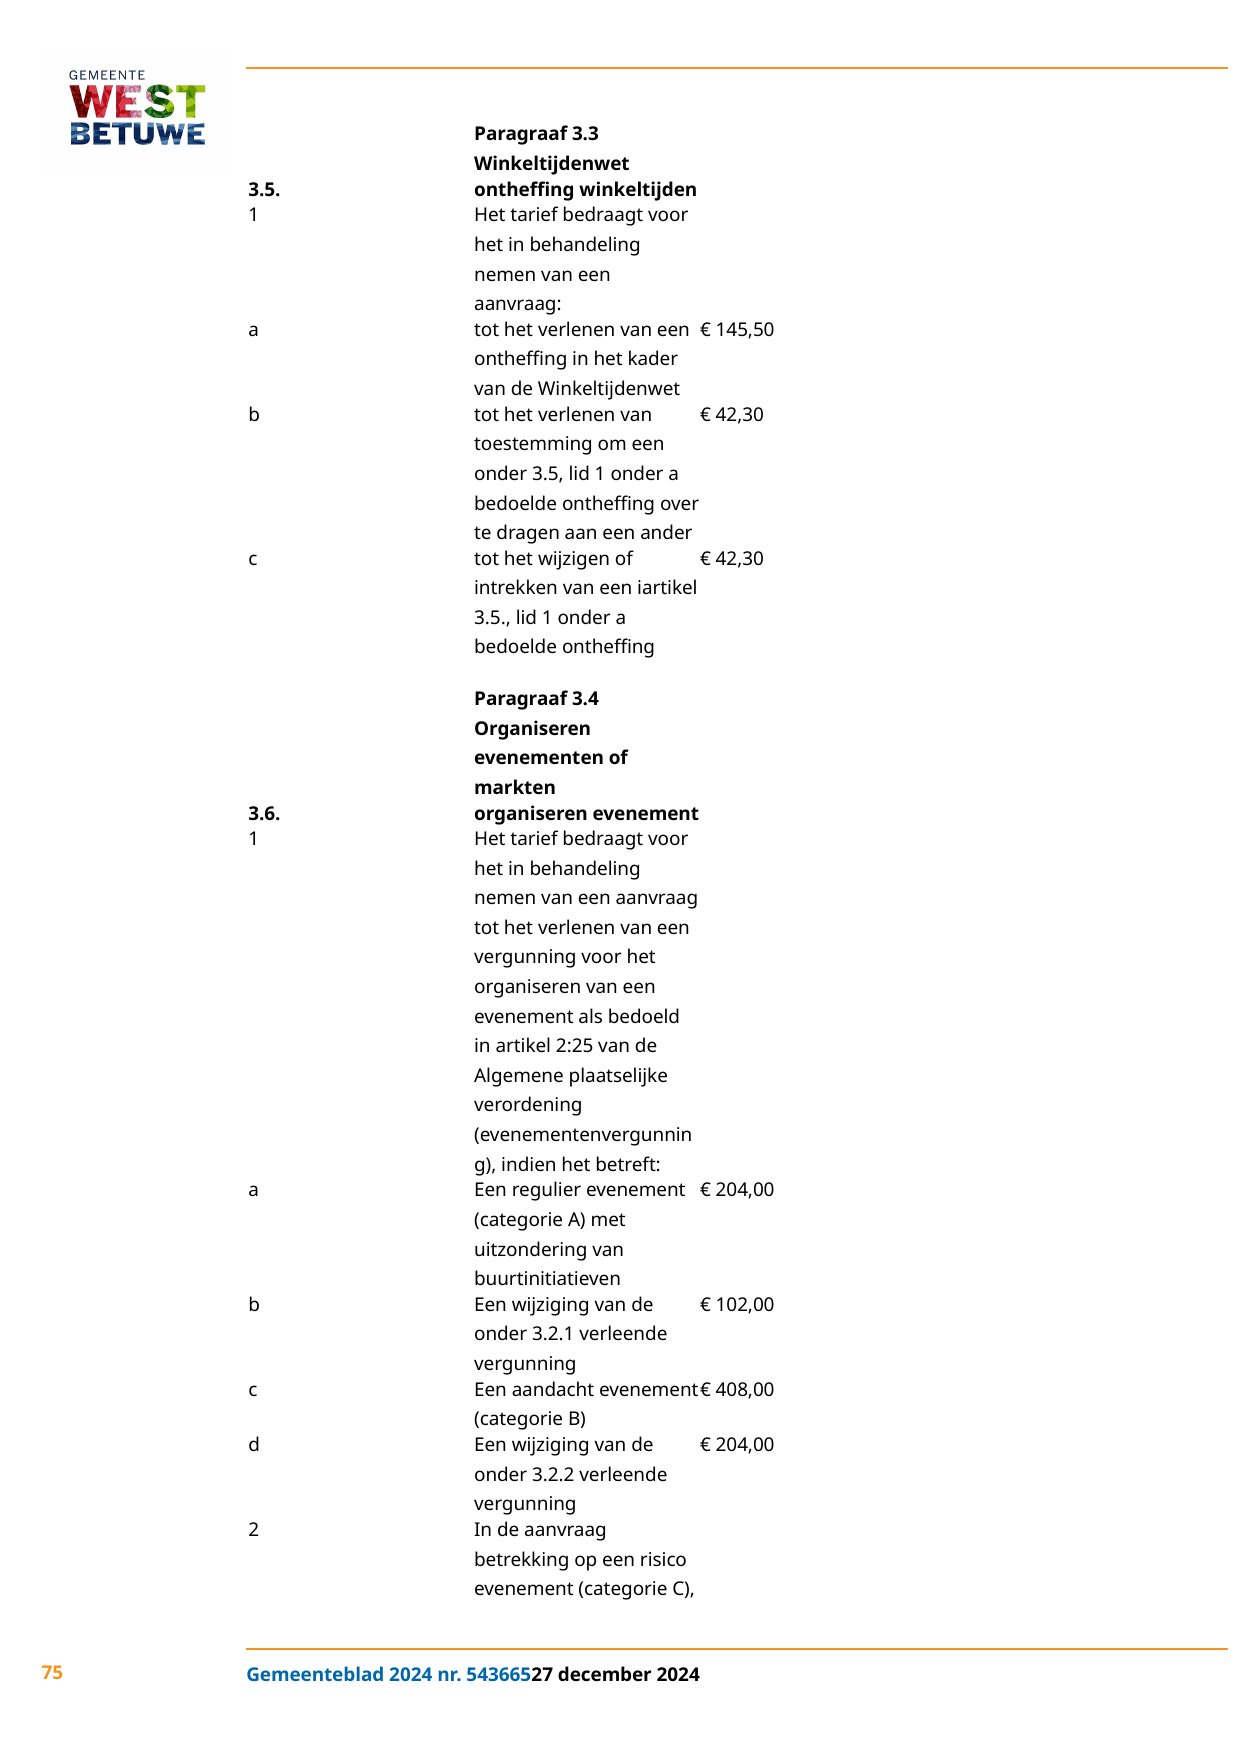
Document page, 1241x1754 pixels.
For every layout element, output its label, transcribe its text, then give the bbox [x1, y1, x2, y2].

table_cell [700, 660, 1152, 685]
table_cell In de aanvraag betrekking op een risico evenement (categorie C), [474, 1516, 700, 1601]
table_cell [248, 685, 474, 800]
table_cell Het tarief bedraagt voor het in behandeling nemen van een aanvraag tot het verlenen van een vergunning voor het organiseren van een evenement als bedoeld in artikel 2:25 van de Algemene plaatselijke verordening (evenementenvergunning), indien het betreft: [474, 825, 700, 1177]
table_cell € 145,50 [700, 316, 1152, 401]
table_cell 1 [248, 202, 474, 316]
table_cell b [248, 401, 474, 545]
table_cell Paragraaf 3.3 Winkeltijdenwet [474, 121, 700, 176]
table_cell [700, 800, 1152, 825]
table_cell c [248, 545, 474, 659]
picture [41, 47, 231, 172]
table_cell organiseren evenement [474, 800, 700, 825]
table_cell € 204,00 [700, 1177, 1152, 1291]
table_cell [474, 660, 700, 685]
table_cell [248, 121, 474, 176]
table_cell tot het wijzigen of intrekken van een iartikel 3.5., lid 1 onder a bedoelde ontheffing [474, 545, 700, 659]
table_cell a [248, 316, 474, 401]
table_cell [700, 95, 1152, 121]
table_cell 3.6. [248, 800, 474, 825]
table_cell 1 [248, 825, 474, 1177]
table_cell Een wijziging van de onder 3.2.2 verleende vergunning [474, 1431, 700, 1516]
table_cell [700, 176, 1152, 202]
table_cell [248, 95, 474, 121]
table_cell ontheffing winkeltijden [474, 176, 700, 202]
table_cell [248, 660, 474, 685]
table_cell Een wijziging van de onder 3.2.1 verleende vergunning [474, 1291, 700, 1376]
table_cell € 42,30 [700, 401, 1152, 545]
table_cell Paragraaf 3.4 Organiseren evenementen of markten [474, 685, 700, 800]
table_cell b [248, 1291, 474, 1376]
table_cell tot het verlenen van een ontheffing in het kader van de Winkeltijdenwet [474, 316, 700, 401]
table_cell € 204,00 [700, 1431, 1152, 1516]
table_cell € 408,00 [700, 1376, 1152, 1431]
table_cell Een aandacht evenement (categorie B) [474, 1376, 700, 1431]
table_cell [700, 121, 1152, 176]
table_cell [700, 825, 1152, 1177]
table_cell € 42,30 [700, 545, 1152, 659]
table_cell Het tarief bedraagt voor het in behandeling nemen van een aanvraag: [474, 202, 700, 316]
table_cell 2 [248, 1516, 474, 1601]
table_cell [700, 685, 1152, 800]
table_cell Een regulier evenement (categorie A) met uitzondering van buurtinitiatieven [474, 1177, 700, 1291]
table_cell [474, 95, 700, 121]
table_cell c [248, 1376, 474, 1431]
table_cell d [248, 1431, 474, 1516]
table_cell € 102,00 [700, 1291, 1152, 1376]
table_cell 3.5. [248, 176, 474, 202]
table_cell a [248, 1177, 474, 1291]
table_cell [700, 202, 1152, 316]
table_cell tot het verlenen van toestemming om een onder 3.5, lid 1 onder a bedoelde ontheffing over te dragen aan een ander [474, 401, 700, 545]
table_cell [700, 1516, 1152, 1601]
